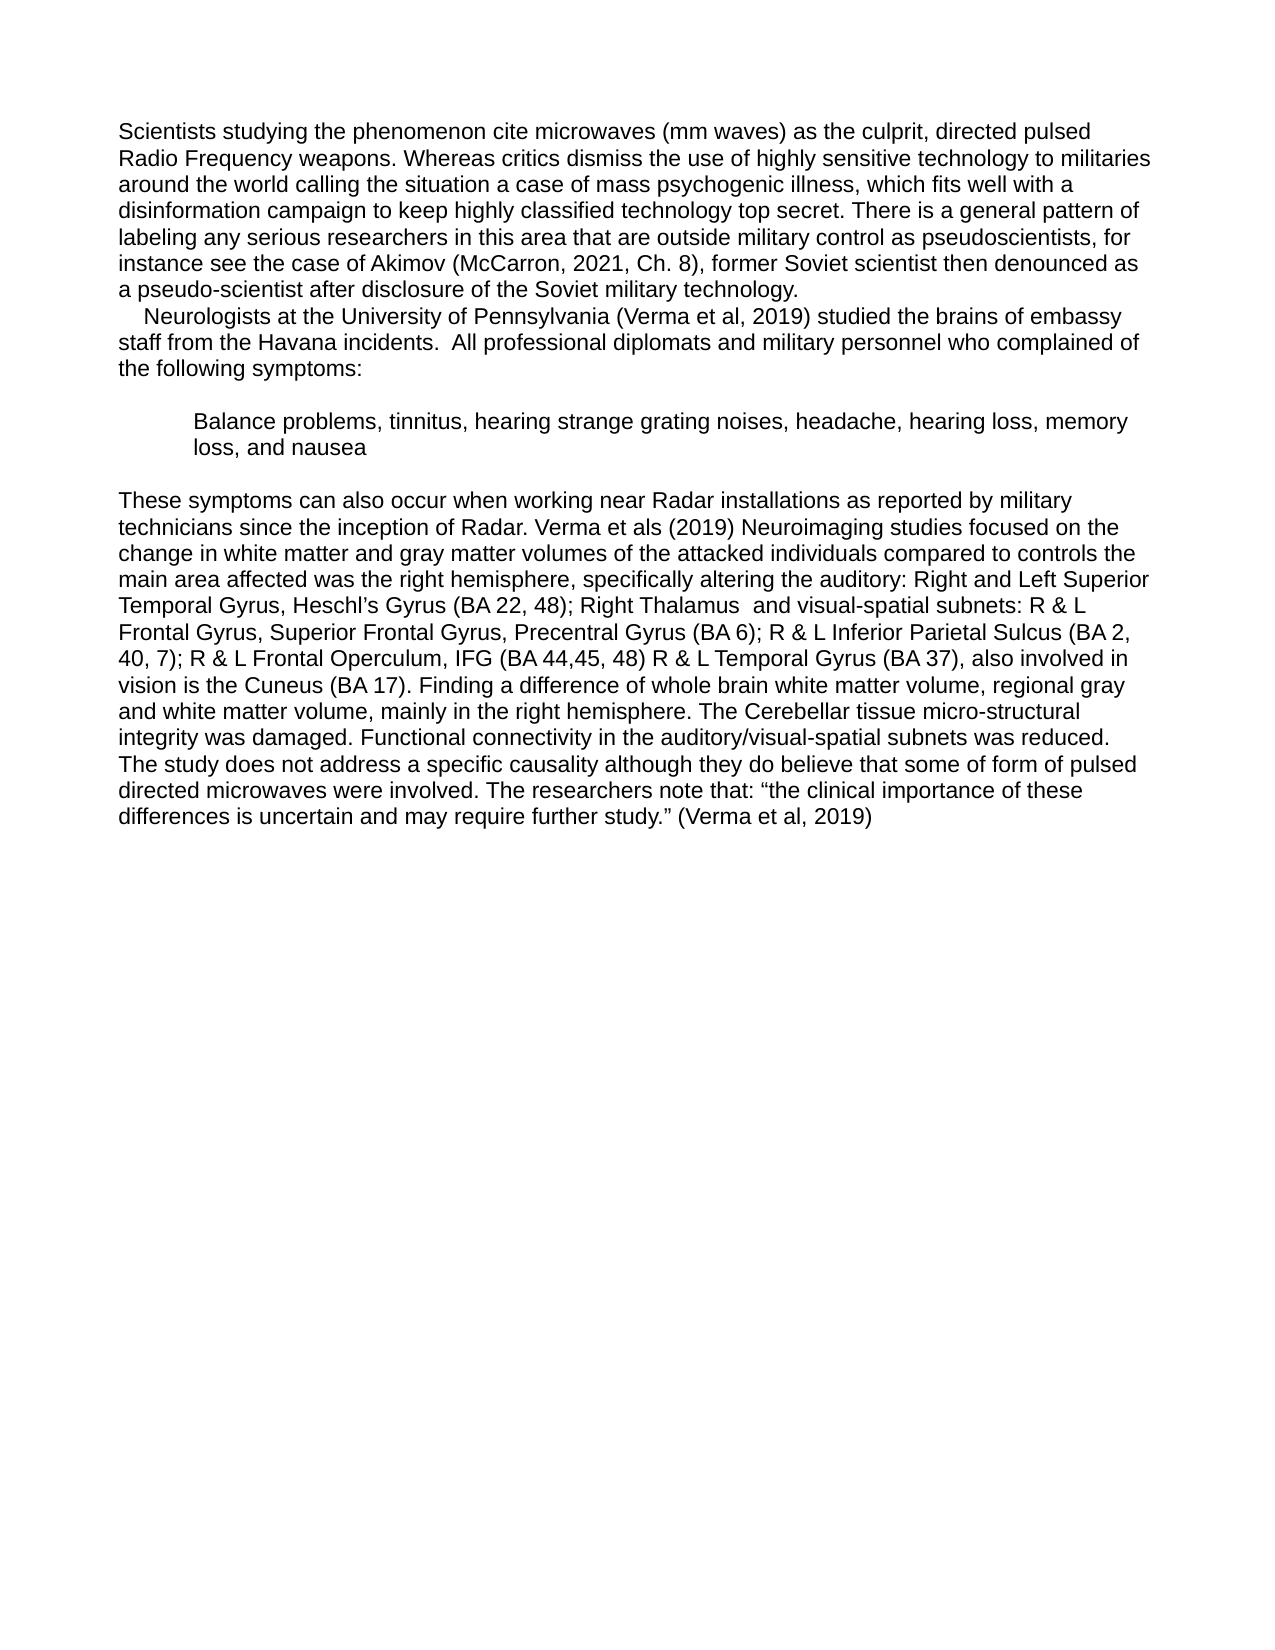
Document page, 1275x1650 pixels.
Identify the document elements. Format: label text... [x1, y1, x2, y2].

text Neurologists at the University of Pennsylvania (Verma et al, 2019) studied the brains of embassy staff from the Havana incidents. All professional diplomats and military personnel who complained of the following symptoms: [118, 303, 1157, 382]
text Scientists studying the phenomenon cite microwaves (mm waves) as the culprit, directed pulsed Radio Frequency weapons. Whereas critics dismiss the use of highly sensitive technology to militaries around the world calling the situation a case of mass psychogenic illness, which fits well with a disinformation campaign to keep highly classified technology top secret. There is a general pattern of labeling any serious researchers in this area that are outside military control as pseudoscientists, for instance see the case of Akimov (McCarron, 2021, Ch. 8), former Soviet scientist then denounced as a pseudo-scientist after disclosure of the Soviet military technology. [118, 118, 1157, 303]
text These symptoms can also occur when working near Radar installations as reported by military technicians since the inception of Radar. Verma et als (2019) Neuroimaging studies focused on the change in white matter and gray matter volumes of the attacked individuals compared to controls the main area affected was the right hemisphere, specifically altering the auditory: Right and Left Superior Temporal Gyrus, Heschl’s Gyrus (BA 22, 48); Right Thalamus and visual-spatial subnets: R & L Frontal Gyrus, Superior Frontal Gyrus, Precentral Gyrus (BA 6); R & L Inferior Parietal Sulcus (BA 2, 40, 7); R & L Frontal Operculum, IFG (BA 44,45, 48) R & L Temporal Gyrus (BA 37), also involved in vision is the Cuneus (BA 17). Finding a difference of whole brain white matter volume, regional gray and white matter volume, mainly in the right hemisphere. The Cerebellar tissue micro-structural integrity was damaged. Functional connectivity in the auditory/visual-spatial subnets was reduced. The study does not address a specific causality although they do believe that some of form of pulsed directed microwaves were involved. The researchers note that: “the clinical importance of these differences is uncertain and may require further study.” (Verma et al, 2019) [118, 487, 1157, 830]
text Balance problems, tinnitus, hearing strange grating noises, headache, hearing loss, memory loss, and nausea [193, 408, 1157, 461]
